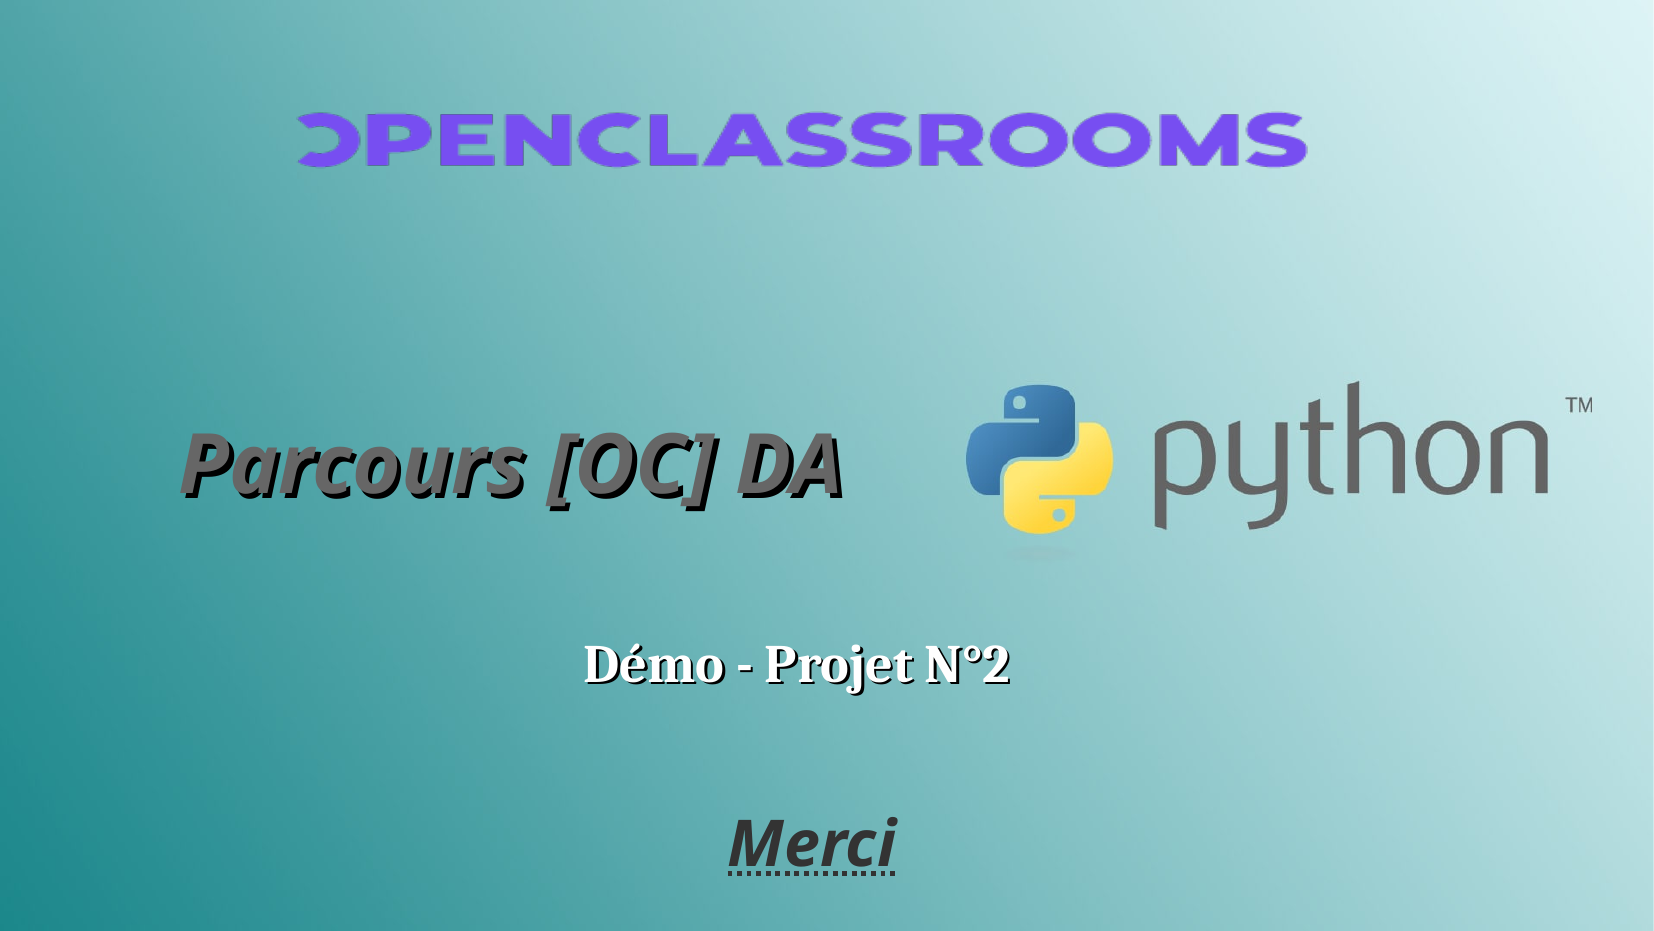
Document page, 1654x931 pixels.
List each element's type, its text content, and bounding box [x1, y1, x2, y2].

title Parcours [OC] DA [76, 383, 945, 540]
picture [0, 0, 1654, 931]
list Merci [620, 797, 1004, 886]
text_box Démo - Projet N°2 [561, 620, 1034, 709]
